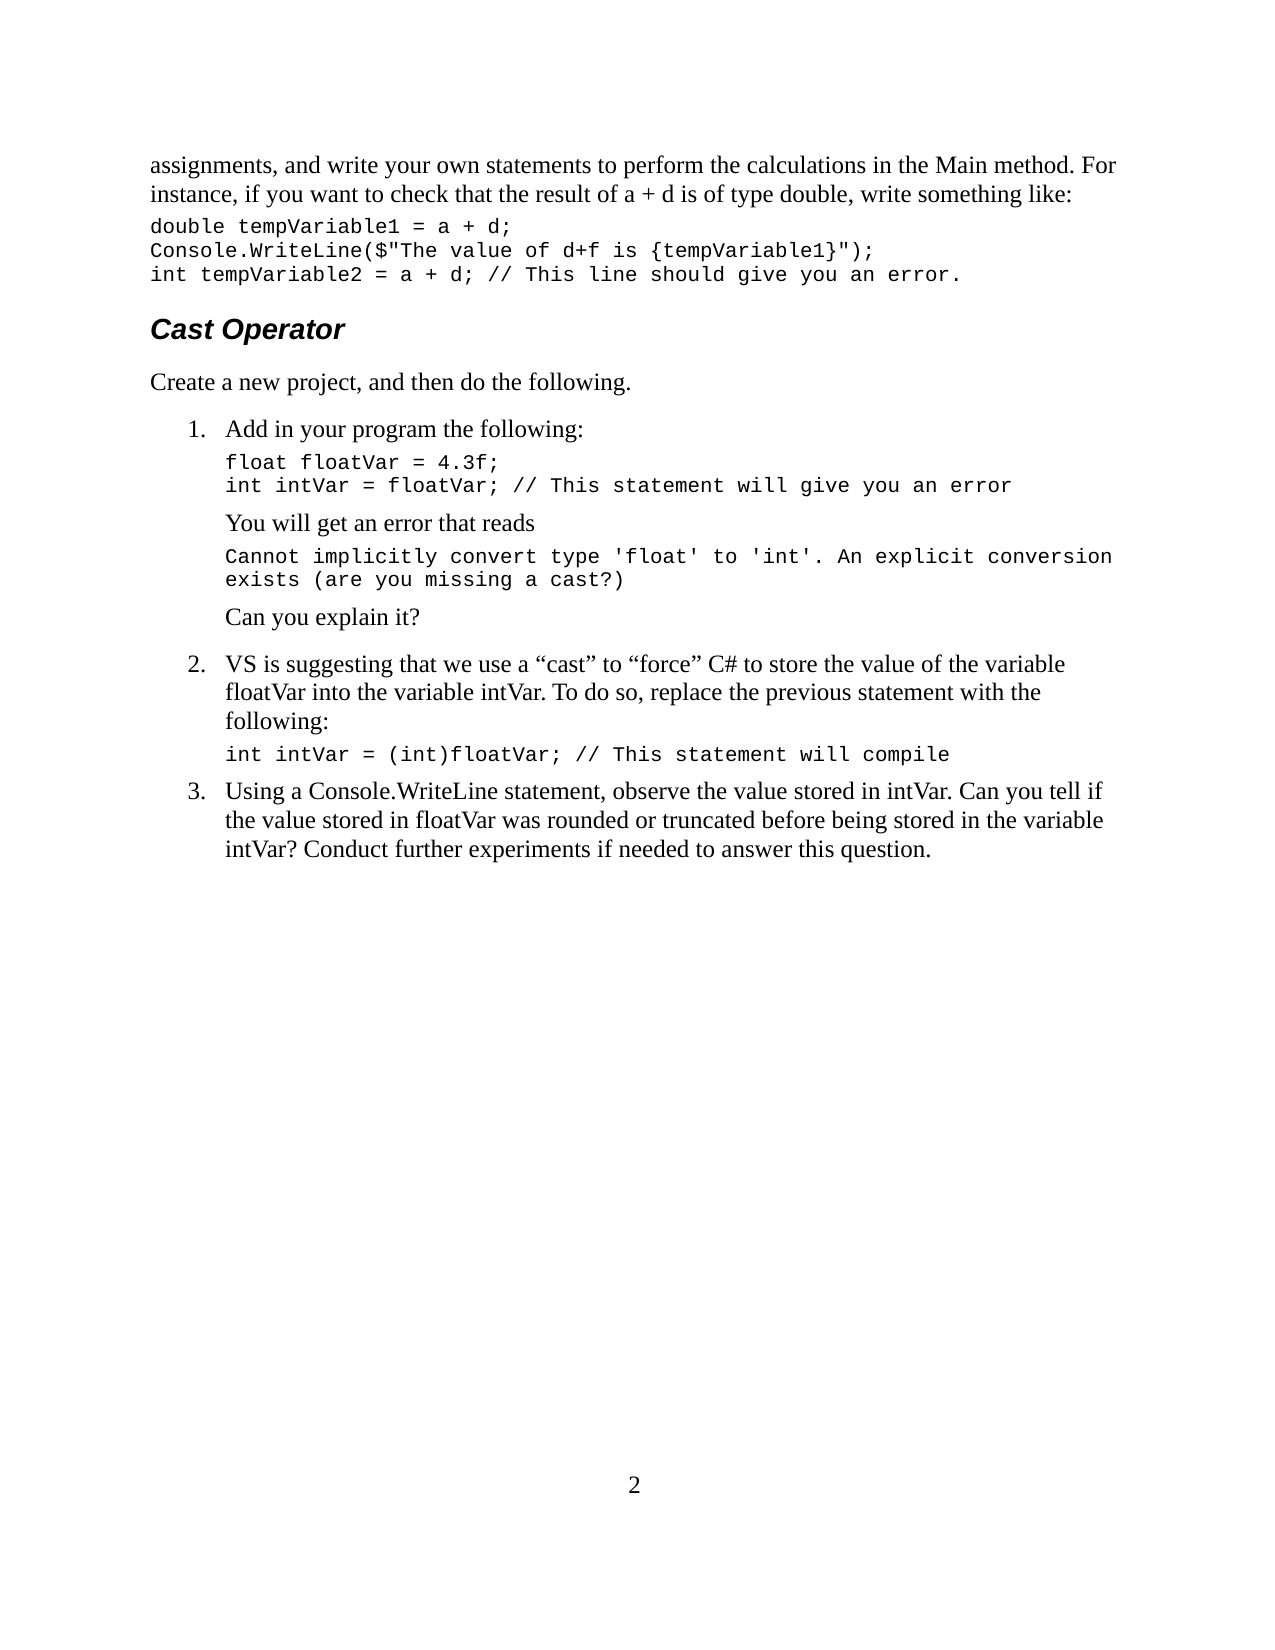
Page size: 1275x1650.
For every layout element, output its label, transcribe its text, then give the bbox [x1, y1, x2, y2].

list Using a Console.WriteLine statement, observe the value stored in intVar. Can you tell if the value stored in floatVar was rounded or truncated before being stored in the variable intVar? Conduct further experiments if needed to answer this question. [187, 776, 1125, 863]
subtitle Cast Operator [150, 312, 1125, 346]
text Console.WriteLine($"The value of d+f is {tempVariable1}"); [150, 240, 1125, 264]
list Add in your program the following: [187, 414, 1125, 443]
list int intVar = floatVar; // This statement will give you an error [187, 475, 1125, 499]
text double tempVariable1 = a + d; [150, 216, 1125, 240]
text int tempVariable2 = a + d; // This line should give you an error. [150, 264, 1125, 287]
text assignments, and write your own statements to perform the calculations in the Main method. For instance, if you want to check that the result of a + d is of type double, write something like: [150, 150, 1125, 207]
text Create a new project, and then do the following. [150, 367, 1125, 396]
list VS is suggesting that we use a “cast” to “force” C# to store the value of the variable floatVar into the variable intVar. To do so, replace the previous statement with the following: [187, 649, 1125, 735]
list You will get an error that reads [187, 508, 1125, 537]
list Cannot implicitly convert type 'float' to 'int'. An explicit conversion exists (are you missing a cast?) [187, 546, 1125, 593]
list float floatVar = 4.3f; [187, 452, 1125, 475]
list Can you explain it? [187, 602, 1125, 631]
list int intVar = (int)floatVar; // This statement will compile [187, 744, 1125, 767]
